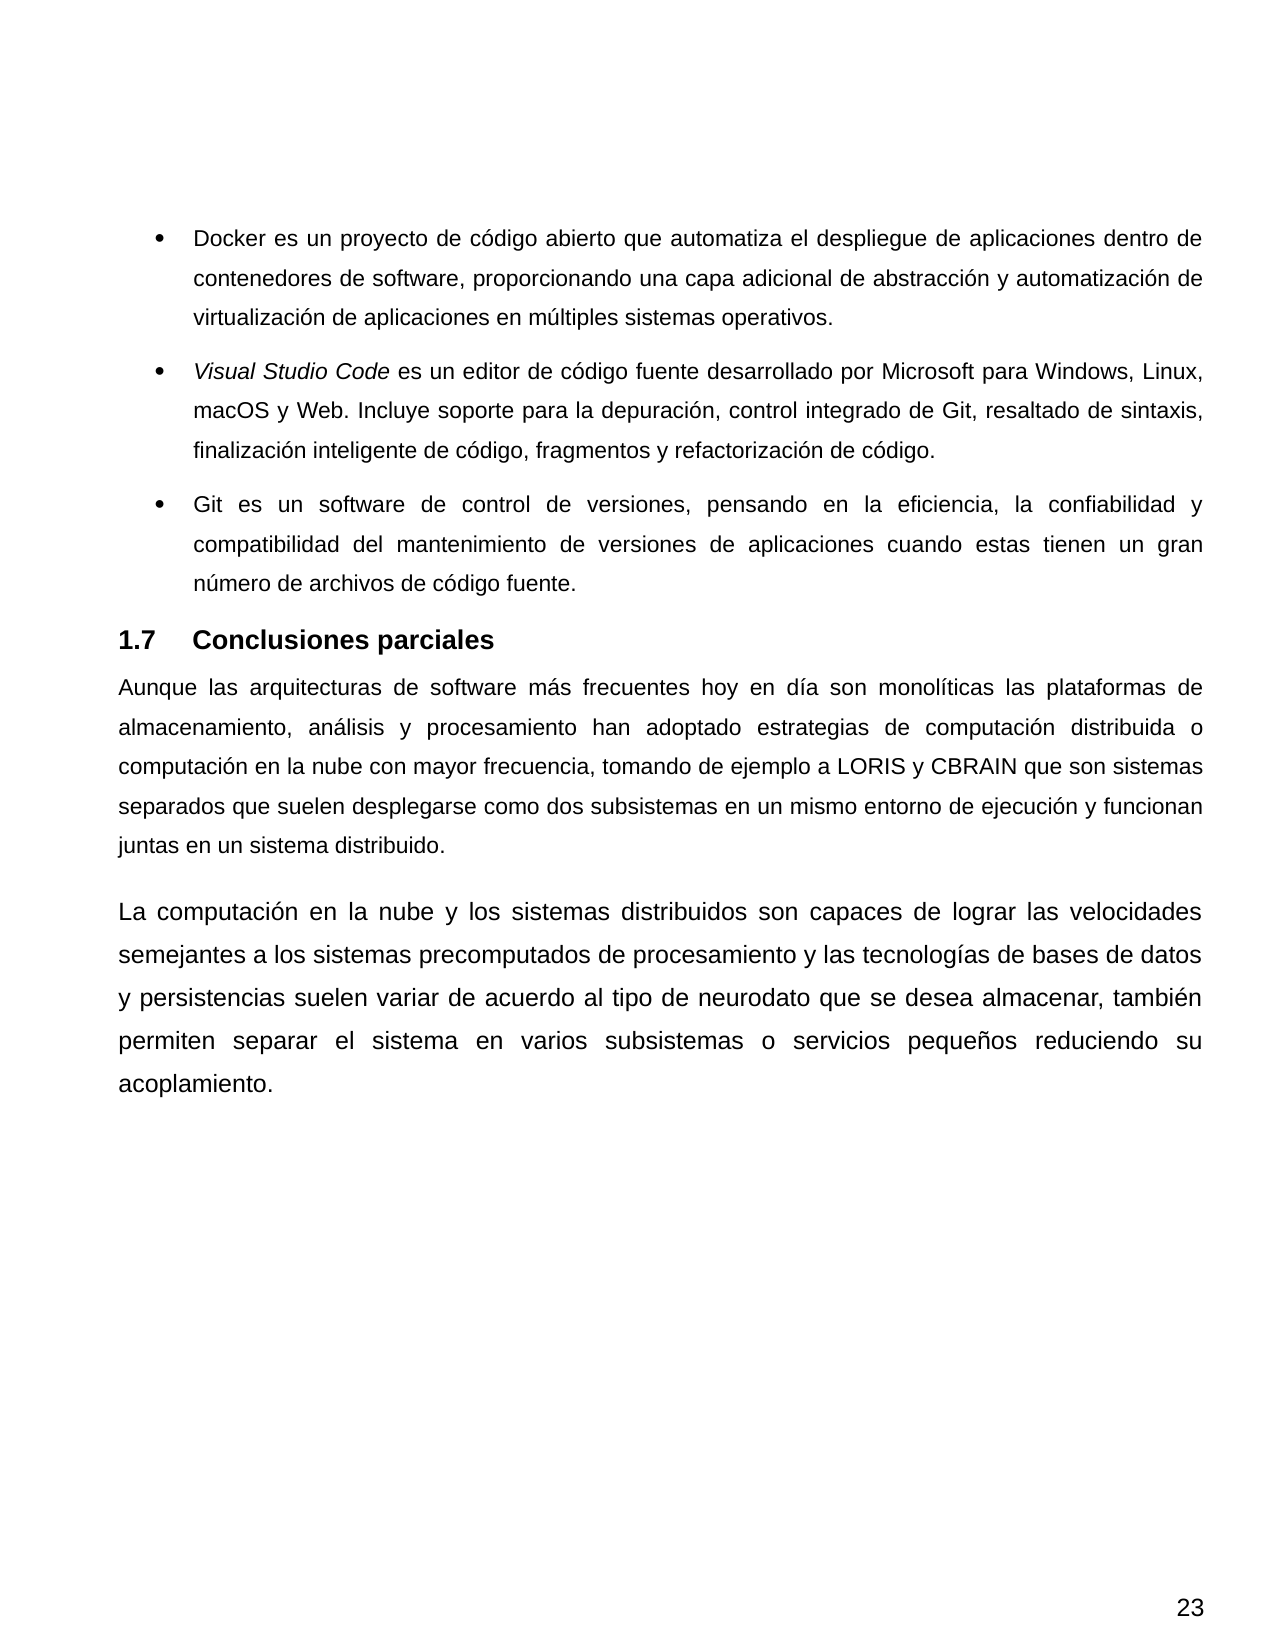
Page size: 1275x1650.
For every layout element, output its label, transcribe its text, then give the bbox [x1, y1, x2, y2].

list Git es un software de control de versiones, pensando en la eficiencia, la confiabilidad y compatibilidad del mantenimiento de versiones de aplicaciones cuando estas tienen un gran número de archivos de código fuente. [156, 491, 1204, 596]
subtitle Conclusiones parciales [118, 624, 1204, 655]
list Docker es un proyecto de código abierto que automatiza el despliegue de aplicaciones dentro de contenedores de software, proporcionando una capa adicional de abstracción y automatización de virtualización de aplicaciones en múltiples sistemas operativos. [156, 225, 1204, 330]
list Visual Studio Code es un editor de código fuente desarrollado por Microsoft para Windows, Linux, macOS y Web. Incluye soporte para la depuración, control integrado de Git, resaltado de sintaxis, finalización inteligente de código, fragmentos y refactorización de código. [156, 358, 1204, 463]
text La computación en la nube y los sistemas distribuidos son capaces de lograr las velocidades semejantes a los sistemas precomputados de procesamiento y las tecnologías de bases de datos y persistencias suelen variar de acuerdo al tipo de neurodato que se desea almacenar, también permiten separar el sistema en varios subsistemas o servicios pequeños reduciendo su acoplamiento. [118, 897, 1204, 1098]
text Aunque las arquitecturas de software más frecuentes hoy en día son monolíticas las plataformas de almacenamiento, análisis y procesamiento han adoptado estrategias de computación distribuida o computación en la nube con mayor frecuencia, tomando de ejemplo a LORIS y CBRAIN que son sistemas separados que suelen desplegarse como dos subsistemas en un mismo entorno de ejecución y funcionan juntas en un sistema distribuido. [118, 674, 1204, 858]
